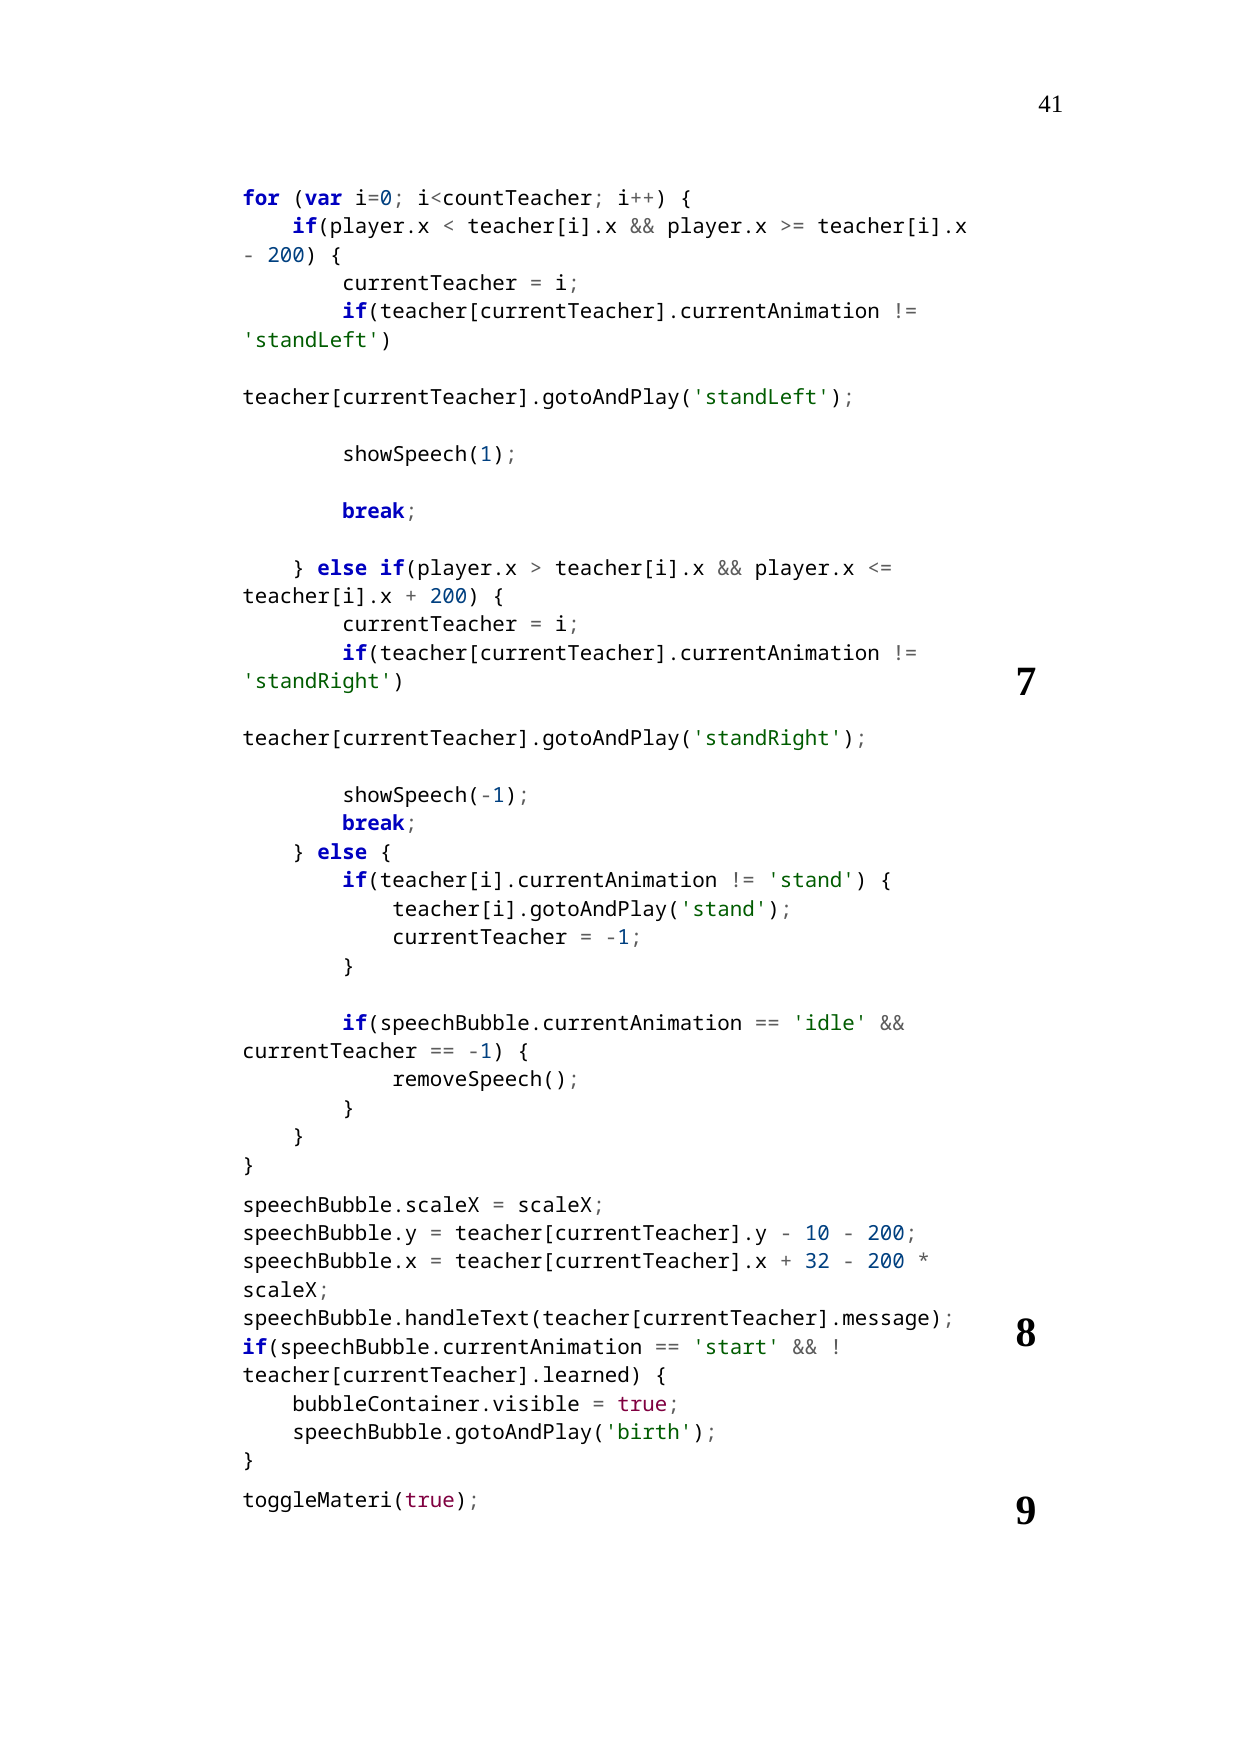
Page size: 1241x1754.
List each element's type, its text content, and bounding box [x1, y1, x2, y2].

table_cell 9 [989, 1480, 1063, 1539]
table_cell 8 [989, 1184, 1063, 1480]
table_cell for (var i=0; i<countTeacher; i++) { if(player.x < teacher[i].x && player.x >= teacher[i].x - 200) { currentTeacher = i; if(teacher[currentTeacher].currentAnimation != 'standLeft') teacher[currentTeacher].gotoAndPlay('standLeft'); showSpeech(1); break; } else if(player.x > teacher[i].x && player.x <= teacher[i].x + 200) { currentTeacher = i; if(teacher[currentTeacher].currentAnimation != 'standRight') teacher[currentTeacher].gotoAndPlay('standRight'); showSpeech(-1); break; } else { if(teacher[i].currentAnimation != 'stand') { teacher[i].gotoAndPlay('stand'); currentTeacher = -1; } if(speechBubble.currentAnimation == 'idle' && currentTeacher == -1) { removeSpeech(); } } } [236, 177, 989, 1184]
table_cell toggleMateri(true); [236, 1480, 989, 1539]
table_cell speechBubble.scaleX = scaleX; speechBubble.y = teacher[currentTeacher].y - 10 - 200; speechBubble.x = teacher[currentTeacher].x + 32 - 200 * scaleX; speechBubble.handleText(teacher[currentTeacher].message); if(speechBubble.currentAnimation == 'start' && !teacher[currentTeacher].learned) { bubbleContainer.visible = true; speechBubble.gotoAndPlay('birth'); } [236, 1184, 989, 1480]
table_cell 7 [989, 177, 1063, 1184]
